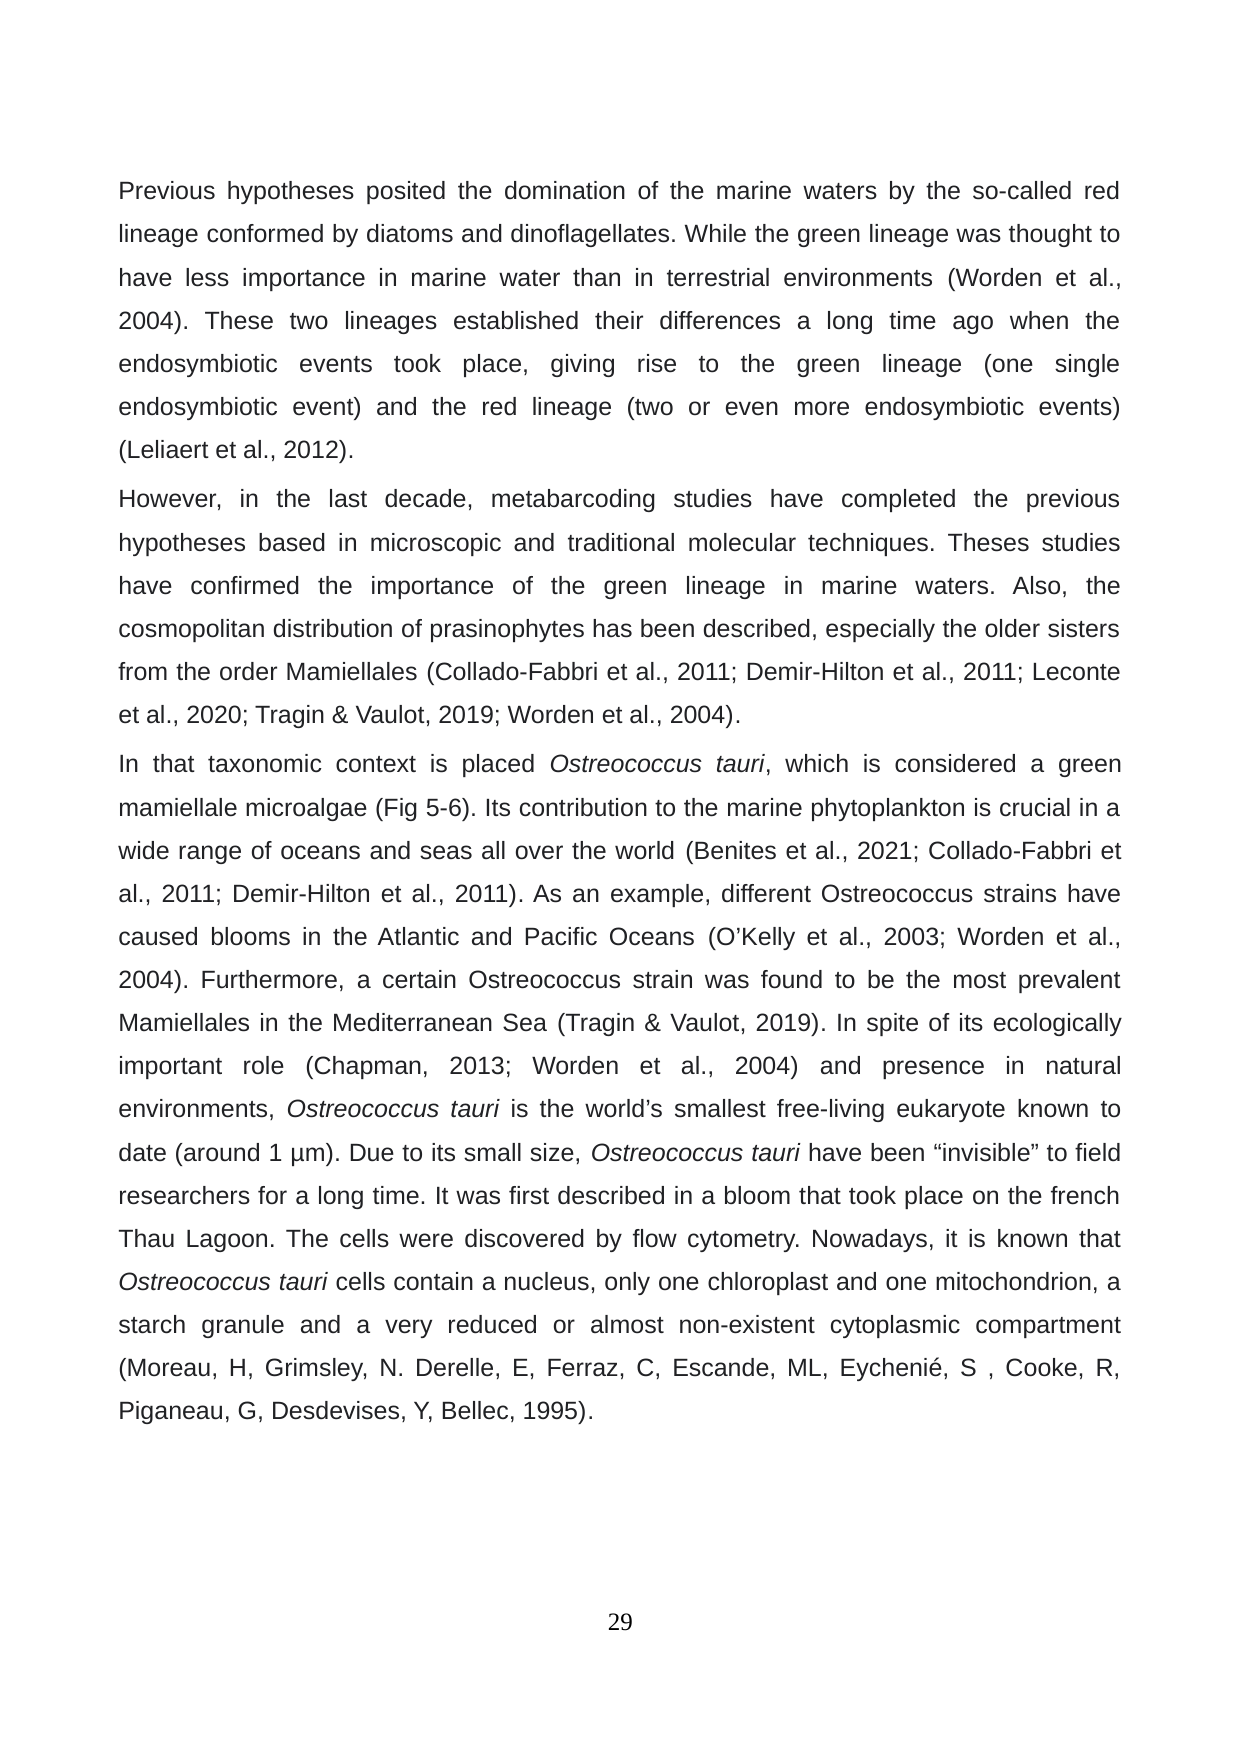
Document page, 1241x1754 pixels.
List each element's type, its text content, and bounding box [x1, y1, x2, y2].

text Previous hypotheses posited the domination of the marine waters by the so-called red lineage conformed by diatoms and dinoflagellates. While the green lineage was thought to have less importance in marine water than in terrestrial environments (Worden et al., 2004)⁠. These two lineages established their differences a long time ago when the endosymbiotic events took place, giving rise to the green lineage (one single endosymbiotic event) and the red lineage (two or even more endosymbiotic events) (Leliaert et al., 2012)⁠. [118, 176, 1122, 464]
text In that taxonomic context is placed Ostreococcus tauri, which is considered a green mamiellale microalgae (Fig 5-6). Its contribution to the marine phytoplankton is crucial in a wide range of oceans and seas all over the world (Benites et al., 2021; Collado-Fabbri et al., 2011; Demir-Hilton et al., 2011)⁠. As an example, different Ostreococcus strains have caused blooms in the Atlantic and Pacific Oceans (O’Kelly et al., 2003; Worden et al., 2004)⁠. Furthermore, a certain Ostreococcus strain was found to be the most prevalent Mamiellales in the Mediterranean Sea (Tragin & Vaulot, 2019)⁠. In spite of its ecologically important role (Chapman, 2013; Worden et al., 2004)⁠ and presence in natural environments, Ostreococcus tauri is the world’s smallest free-living eukaryote known to date (around 1 µm). Due to its small size, Ostreococcus tauri have been “invisible” to field researchers for a long time. It was first described in a bloom that took place on the french Thau Lagoon. The cells were discovered by flow cytometry. Nowadays, it is known that Ostreococcus tauri cells contain a nucleus, only one chloroplast and one mitochondrion, a starch granule and a very reduced or almost non-existent cytoplasmic compartment (Moreau, H, Grimsley, N. Derelle, E, Ferraz, C, Escande, ML, Eychenié, S , Cooke, R, Piganeau, G, Desdevises, Y, Bellec, 1995)⁠. [118, 749, 1122, 1425]
text However, in the last decade, metabarcoding studies have completed the previous hypotheses based in microscopic and traditional molecular techniques. Theses studies have confirmed the importance of the green lineage in marine waters. Also, the cosmopolitan distribution of prasinophytes has been described, especially the older sisters from the order Mamiellales (Collado-Fabbri et al., 2011; Demir-Hilton et al., 2011; Leconte et al., 2020; Tragin & Vaulot, 2019; Worden et al., 2004)⁠⁠. [118, 484, 1122, 729]
